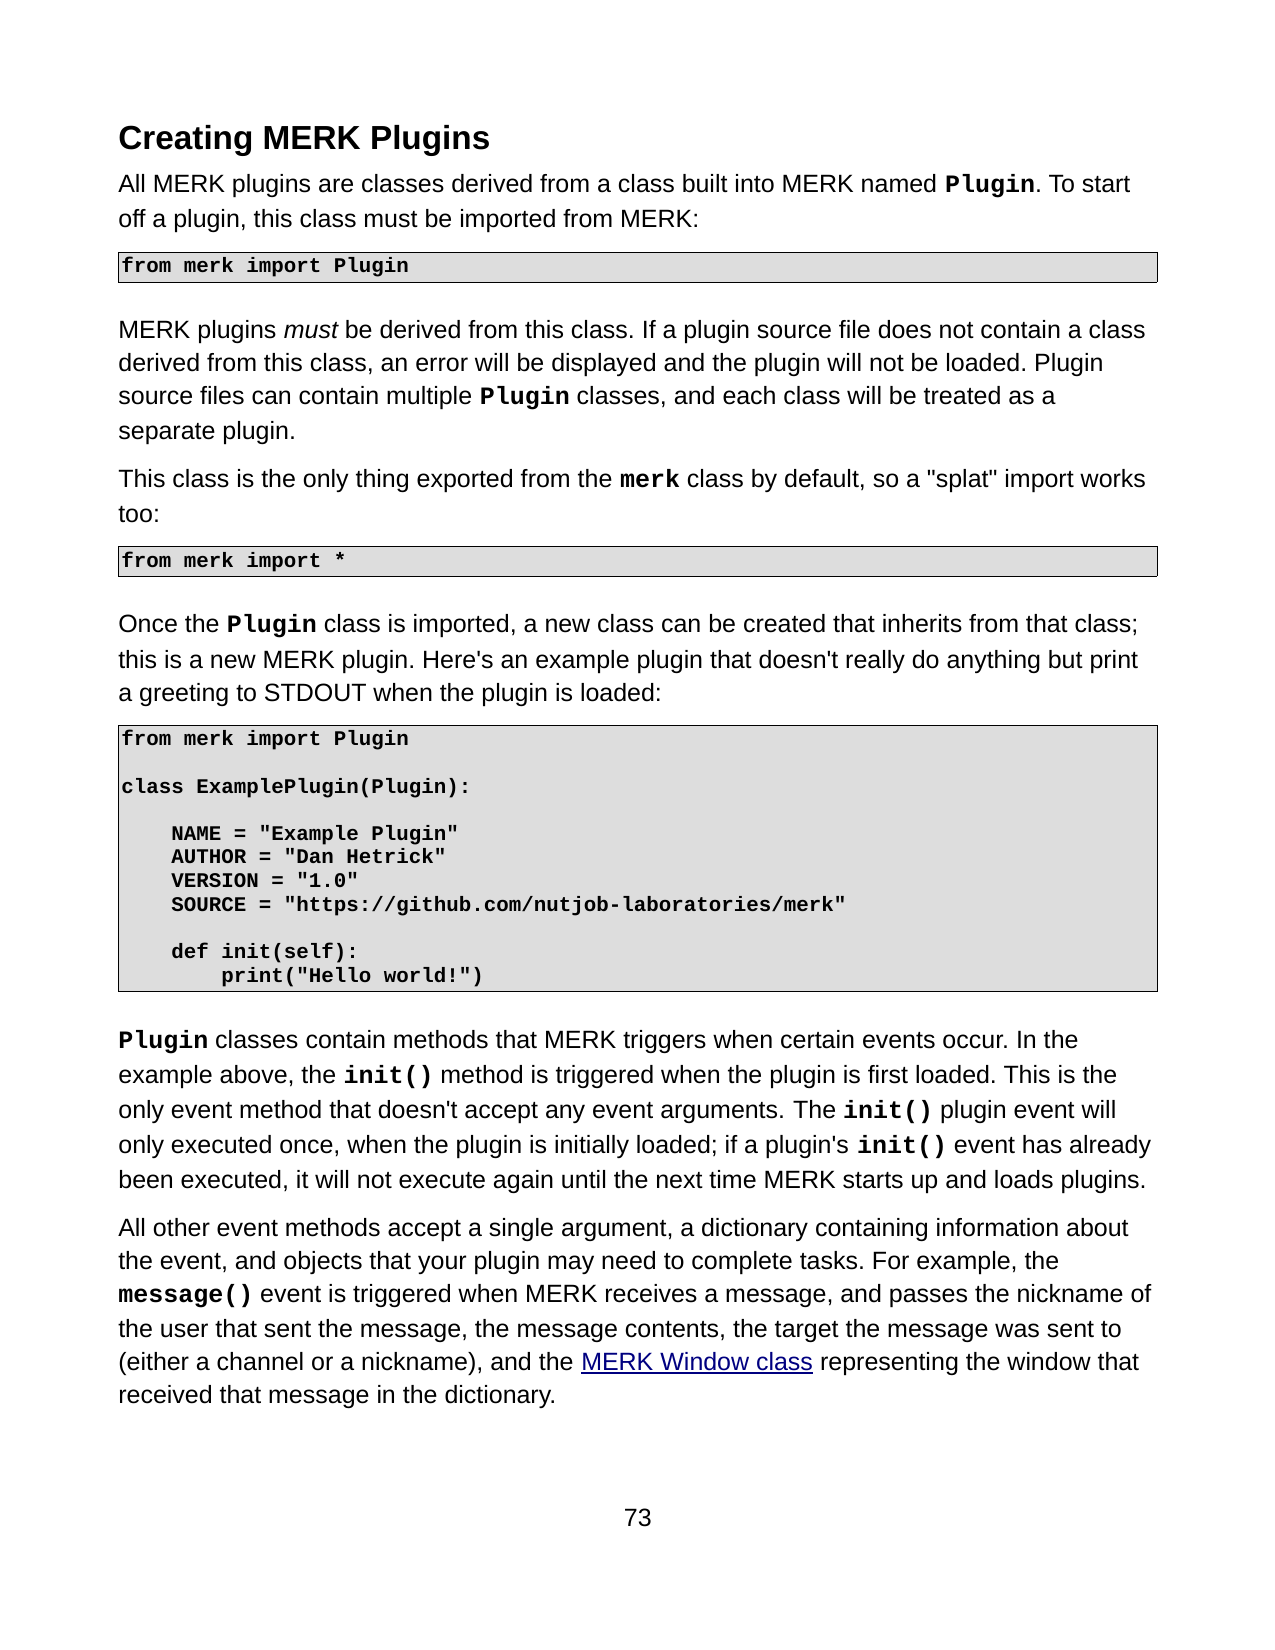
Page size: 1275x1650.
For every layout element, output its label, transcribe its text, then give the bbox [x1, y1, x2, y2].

text All MERK plugins are classes derived from a class built into MERK named Plugin. To start off a plugin, this class must be imported from MERK: [118, 169, 1157, 233]
table_header from merk import * [119, 547, 1157, 576]
text Plugin classes contain methods that MERK triggers when certain events occur. In the example above, the init() method is triggered when the plugin is first loaded. This is the only event method that doesn't accept any event arguments. The init() plugin event will only executed once, when the plugin is initially loaded; if a plugin's init() event has already been executed, it will not execute again until the next time MERK starts up and loads plugins. [118, 992, 1157, 1194]
text Once the Plugin class is imported, a new class can be created that inherits from that class; this is a new MERK plugin. Here's an example plugin that doesn't really do anything but print a greeting to STDOUT when the plugin is loaded: [118, 577, 1157, 706]
table_header from merk import Plugin [119, 253, 1157, 282]
text All other event methods accept a single argument, a dictionary containing information about the event, and objects that your plugin may need to complete tasks. For example, the message() event is triggered when MERK receives a message, and passes the nickname of the user that sent the message, the message contents, the target the message was sent to (either a channel or a nickname), and the MERK Window class representing the window that received that message in the dictionary. [118, 1213, 1157, 1409]
table_header from merk import Plugin class ExamplePlugin(Plugin): NAME = "Example Plugin" AUTHOR = "Dan Hetrick" VERSION = "1.0" SOURCE = "https://github.com/nutjob-laboratories/merk" def init(self): print("Hello world!") [119, 726, 1157, 991]
text This class is the only thing exported from the merk class by default, so a "splat" import works too: [118, 464, 1157, 528]
subtitle Creating MERK Plugins [118, 118, 1157, 157]
text MERK plugins must be derived from this class. If a plugin source file does not contain a class derived from this class, an error will be displayed and the plugin will not be loaded. Plugin source files can contain multiple Plugin classes, and each class will be treated as a separate plugin. [118, 283, 1157, 445]
